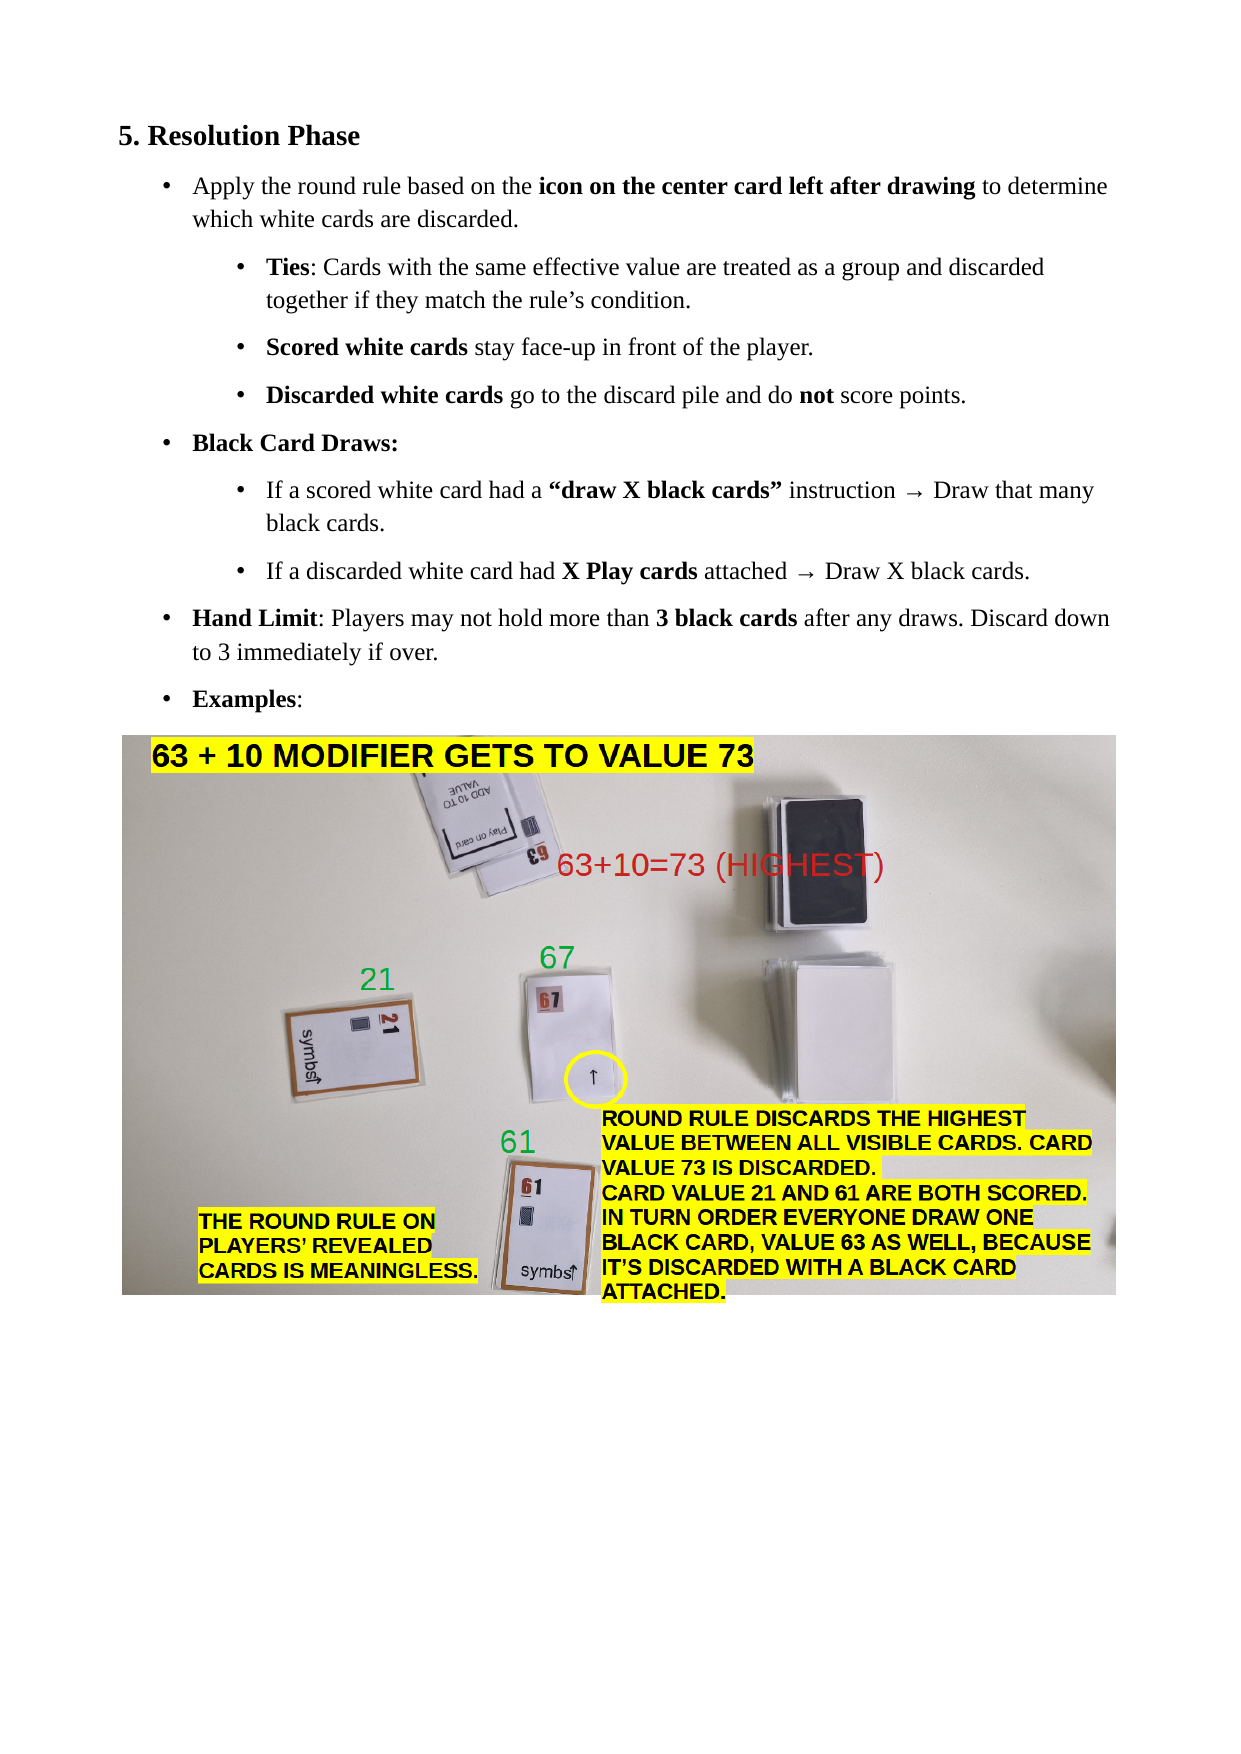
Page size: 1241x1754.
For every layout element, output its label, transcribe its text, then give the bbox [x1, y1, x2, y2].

list Black Card Draws: [162, 428, 1122, 456]
list Apply the round rule based on the icon on the center card left after drawing to determine which white cards are discarded. [162, 171, 1122, 233]
list Hand Limit: Players may not hold more than 3 black cards after any draws. Discard down to 3 immediately if over. [162, 603, 1122, 665]
subtitle 5. Resolution Phase [118, 118, 1122, 152]
list Ties: Cards with the same effective value are treated as a group and discarded together if they match the rule’s condition. [236, 252, 1122, 314]
list If a discarded white card had X Play cards attached → Draw X black cards. [236, 556, 1122, 585]
list Scored white cards stay face-up in front of the player. [236, 332, 1122, 361]
picture [118, 731, 1123, 1303]
list Examples: [162, 684, 1122, 713]
list Discarded white cards go to the discard pile and do not score points. [236, 380, 1122, 409]
list If a scored white card had a “draw X black cards” instruction → Draw that many black cards. [236, 475, 1122, 537]
